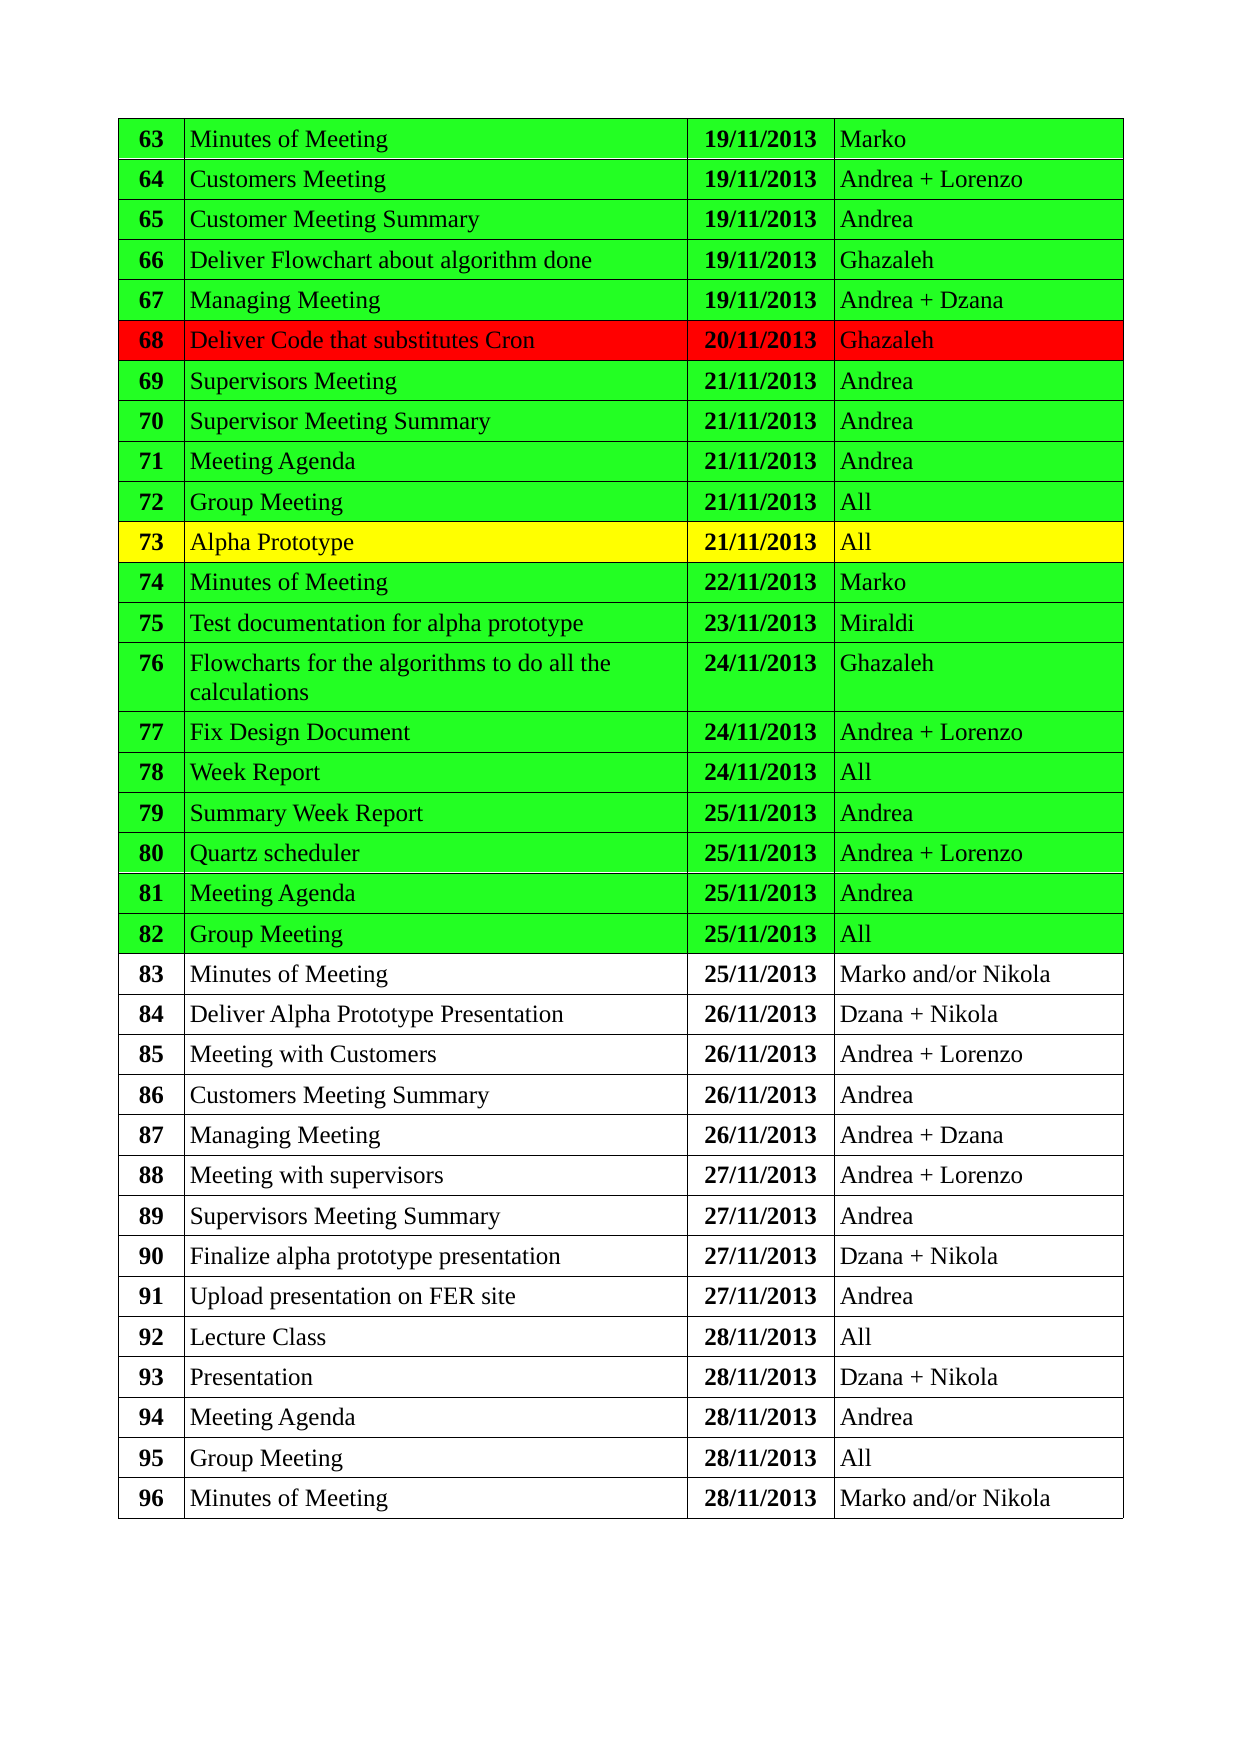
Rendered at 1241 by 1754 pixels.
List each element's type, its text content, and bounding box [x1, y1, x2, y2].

table_cell Andrea [835, 1277, 1123, 1316]
table_cell 25/11/2013 [688, 833, 834, 872]
table_cell 25/11/2013 [688, 954, 834, 993]
table_cell Alpha Prototype [185, 522, 687, 562]
table_cell 68 [119, 321, 184, 360]
table_cell Meeting Agenda [185, 442, 687, 481]
table_cell 25/11/2013 [688, 793, 834, 832]
table_cell All [835, 482, 1123, 521]
table_cell Supervisor Meeting Summary [185, 401, 687, 441]
table_cell 19/11/2013 [688, 160, 834, 199]
table_cell 79 [119, 793, 184, 832]
table_cell 63 [119, 119, 184, 158]
table_cell All [835, 753, 1123, 792]
table_cell Andrea + Lorenzo [835, 833, 1123, 872]
table_cell Meeting Agenda [185, 874, 687, 913]
table_cell Minutes of Meeting [185, 954, 687, 993]
table_cell Supervisors Meeting Summary [185, 1196, 687, 1235]
table_cell Deliver Alpha Prototype Presentation [185, 995, 687, 1034]
table_cell Andrea [835, 874, 1123, 913]
table_cell 75 [119, 603, 184, 642]
table_cell 24/11/2013 [688, 643, 834, 711]
table_cell All [835, 522, 1123, 562]
table_cell 19/11/2013 [688, 240, 834, 279]
table_cell 26/11/2013 [688, 1115, 834, 1155]
table_cell Ghazaleh [835, 240, 1123, 279]
table_cell Dzana + Nikola [835, 1236, 1123, 1276]
table_cell 76 [119, 643, 184, 711]
table_cell Dzana + Nikola [835, 1357, 1123, 1397]
table_cell Andrea + Dzana [835, 1115, 1123, 1155]
table_cell 95 [119, 1438, 184, 1477]
table_cell 67 [119, 280, 184, 320]
table_cell 28/11/2013 [688, 1438, 834, 1477]
table_cell 74 [119, 563, 184, 602]
table_cell 64 [119, 160, 184, 199]
table_cell Andrea [835, 1075, 1123, 1114]
table_cell 28/11/2013 [688, 1357, 834, 1397]
table_cell Finalize alpha prototype presentation [185, 1236, 687, 1276]
table_cell 20/11/2013 [688, 321, 834, 360]
table_cell Test documentation for alpha prototype [185, 603, 687, 642]
table_cell 27/11/2013 [688, 1277, 834, 1316]
table_cell 83 [119, 954, 184, 993]
table_cell 21/11/2013 [688, 361, 834, 400]
table_cell 28/11/2013 [688, 1478, 834, 1517]
table_cell Miraldi [835, 603, 1123, 642]
table_cell 81 [119, 874, 184, 913]
table_cell 72 [119, 482, 184, 521]
table_cell 84 [119, 995, 184, 1034]
table_cell 86 [119, 1075, 184, 1114]
table_cell 80 [119, 833, 184, 872]
table_cell Meeting with Customers [185, 1035, 687, 1074]
table_cell Meeting with supervisors [185, 1156, 687, 1195]
table_cell Minutes of Meeting [185, 1478, 687, 1517]
table_cell Week Report [185, 753, 687, 792]
table_cell 78 [119, 753, 184, 792]
table_cell Ghazaleh [835, 321, 1123, 360]
table_cell 21/11/2013 [688, 401, 834, 441]
table_cell 24/11/2013 [688, 753, 834, 792]
table_cell 22/11/2013 [688, 563, 834, 602]
table_cell 21/11/2013 [688, 482, 834, 521]
table_cell All [835, 1317, 1123, 1356]
table_cell Flowcharts for the algorithms to do all the calculations [185, 643, 687, 711]
table_cell Marko and/or Nikola [835, 954, 1123, 993]
table_cell Quartz scheduler [185, 833, 687, 872]
table_cell 25/11/2013 [688, 914, 834, 953]
table_cell All [835, 1438, 1123, 1477]
table_cell Marko [835, 119, 1123, 158]
table_cell 28/11/2013 [688, 1317, 834, 1356]
table_cell Group Meeting [185, 482, 687, 521]
table_cell 26/11/2013 [688, 995, 834, 1034]
table_cell Lecture Class [185, 1317, 687, 1356]
table_cell Andrea [835, 401, 1123, 441]
table_cell 23/11/2013 [688, 603, 834, 642]
table_cell Group Meeting [185, 914, 687, 953]
table_cell 85 [119, 1035, 184, 1074]
table_cell Minutes of Meeting [185, 563, 687, 602]
table_cell 25/11/2013 [688, 874, 834, 913]
table_cell 66 [119, 240, 184, 279]
table_cell Marko [835, 563, 1123, 602]
table_cell Marko and/or Nikola [835, 1478, 1123, 1517]
table_cell 87 [119, 1115, 184, 1155]
table_cell 90 [119, 1236, 184, 1276]
table_cell 94 [119, 1398, 184, 1437]
table_cell Customers Meeting Summary [185, 1075, 687, 1114]
table_cell 70 [119, 401, 184, 441]
table_cell Andrea [835, 1196, 1123, 1235]
table_cell Andrea + Dzana [835, 280, 1123, 320]
table_cell Deliver Code that substitutes Cron [185, 321, 687, 360]
table_cell 27/11/2013 [688, 1236, 834, 1276]
table_cell 93 [119, 1357, 184, 1397]
table_cell Andrea [835, 361, 1123, 400]
table_cell 21/11/2013 [688, 522, 834, 562]
table_cell All [835, 914, 1123, 953]
table_cell 92 [119, 1317, 184, 1356]
table_cell 91 [119, 1277, 184, 1316]
table_cell 88 [119, 1156, 184, 1195]
table_cell Minutes of Meeting [185, 119, 687, 158]
table_cell Managing Meeting [185, 280, 687, 320]
table_cell 19/11/2013 [688, 280, 834, 320]
table_cell Customer Meeting Summary [185, 200, 687, 239]
table_cell Deliver Flowchart about algorithm done [185, 240, 687, 279]
table_cell 27/11/2013 [688, 1156, 834, 1195]
table_cell Andrea + Lorenzo [835, 160, 1123, 199]
table_cell 26/11/2013 [688, 1075, 834, 1114]
table_cell 69 [119, 361, 184, 400]
table_cell 21/11/2013 [688, 442, 834, 481]
table_cell Andrea + Lorenzo [835, 1156, 1123, 1195]
table_cell Andrea [835, 442, 1123, 481]
table_cell 77 [119, 712, 184, 752]
table_cell 24/11/2013 [688, 712, 834, 752]
table_cell 26/11/2013 [688, 1035, 834, 1074]
table_cell 82 [119, 914, 184, 953]
table_cell Dzana + Nikola [835, 995, 1123, 1034]
table_cell Managing Meeting [185, 1115, 687, 1155]
table_cell Supervisors Meeting [185, 361, 687, 400]
table_cell 28/11/2013 [688, 1398, 834, 1437]
table_cell Ghazaleh [835, 643, 1123, 711]
table_cell 65 [119, 200, 184, 239]
table_cell Andrea [835, 793, 1123, 832]
table_cell Andrea + Lorenzo [835, 712, 1123, 752]
table_cell Meeting Agenda [185, 1398, 687, 1437]
table_cell 73 [119, 522, 184, 562]
table_cell 19/11/2013 [688, 119, 834, 158]
table_cell Group Meeting [185, 1438, 687, 1477]
table_cell 89 [119, 1196, 184, 1235]
table_cell Upload presentation on FER site [185, 1277, 687, 1316]
table_cell 96 [119, 1478, 184, 1517]
table_cell 71 [119, 442, 184, 481]
table_cell Andrea [835, 200, 1123, 239]
table_cell Summary Week Report [185, 793, 687, 832]
table_cell 19/11/2013 [688, 200, 834, 239]
table_cell Presentation [185, 1357, 687, 1397]
table_cell Fix Design Document [185, 712, 687, 752]
table_cell Customers Meeting [185, 160, 687, 199]
table_cell Andrea + Lorenzo [835, 1035, 1123, 1074]
table_cell 27/11/2013 [688, 1196, 834, 1235]
table_cell Andrea [835, 1398, 1123, 1437]
